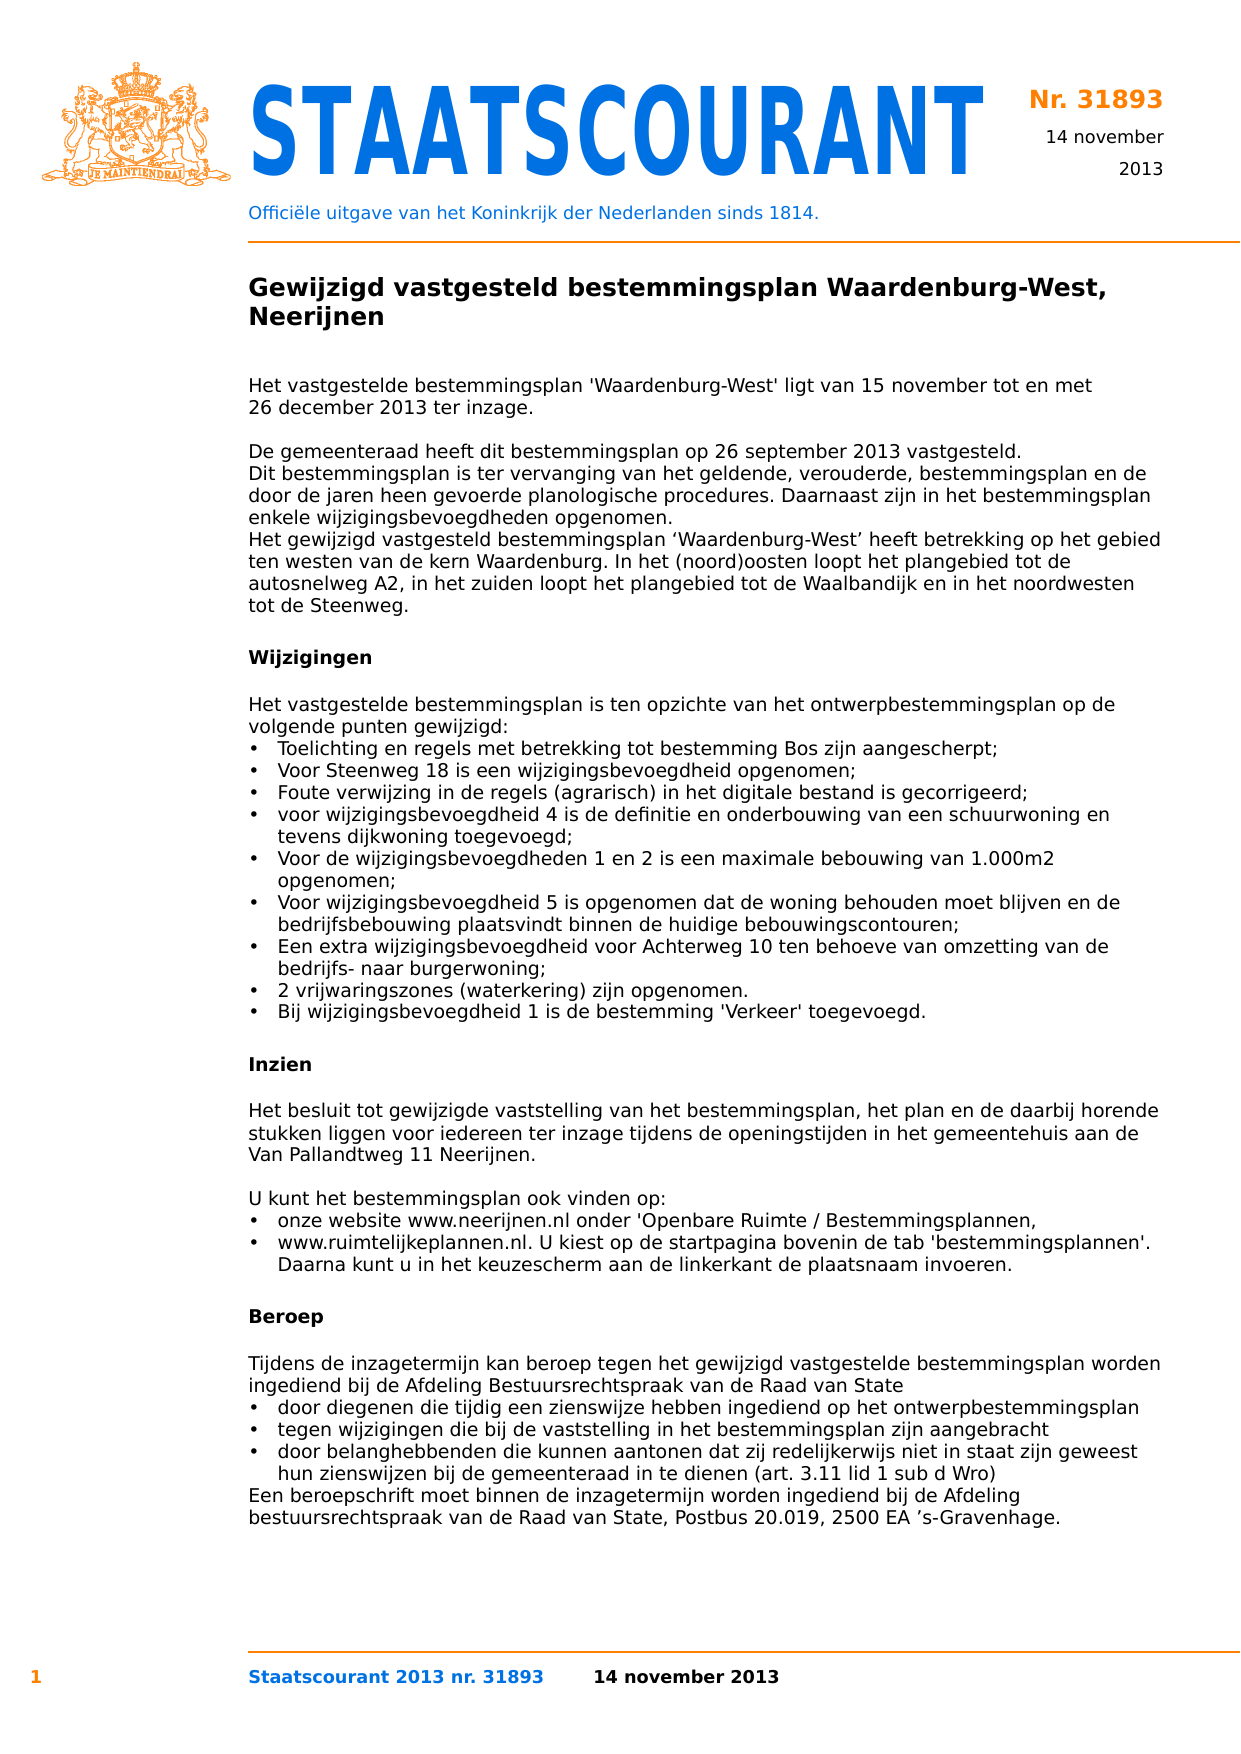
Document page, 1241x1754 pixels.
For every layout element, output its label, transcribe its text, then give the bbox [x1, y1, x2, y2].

text • Voor wijzigingsbevoegdheid 5 is opgenomen dat de woning behouden moet blijven en de bedrijfsbebouwing plaatsvindt binnen de huidige bebouwingscontouren; [248, 892, 1163, 936]
subtitle Beroep [248, 1306, 1163, 1328]
subtitle Gewijzigd vastgesteld bestemmingsplan Waardenburg-West, Neerijnen [248, 273, 1163, 331]
text • www.ruimtelijkeplannen.nl. U kiest op de startpagina bovenin de tab 'bestemmingsplannen'. Daarna kunt u in het keuzescherm aan de linkerkant de plaatsnaam invoeren. [248, 1232, 1163, 1276]
text • tegen wijzigingen die bij de vaststelling in het bestemmingsplan zijn aangebracht [248, 1419, 1163, 1441]
text Het besluit tot gewijzigde vaststelling van het bestemmingsplan, het plan en de daarbij horende stukken liggen voor iedereen ter inzage tijdens de openingstijden in het gemeentehuis aan de Van Pallandtweg 11 Neerijnen. [248, 1100, 1163, 1166]
text • Bij wijzigingsbevoegdheid 1 is de bestemming 'Verkeer' toegevoegd. [248, 1001, 1163, 1023]
table_header STAATSCOURANT [248, 62, 998, 203]
text • Voor de wijzigingsbevoegdheden 1 en 2 is een maximale bebouwing van 1.000m2 opgenomen; [248, 848, 1163, 892]
text • Een extra wijzigingsbevoegdheid voor Achterweg 10 ten behoeve van omzetting van de bedrijfs- naar burgerwoning; [248, 936, 1163, 979]
table_cell 2013 [998, 153, 1240, 203]
table_cell 14 november [998, 121, 1240, 153]
text • onze website www.neerijnen.nl onder 'Openbare Ruimte / Bestemmingsplannen, [248, 1210, 1163, 1232]
picture [41, 62, 231, 186]
text Het gewijzigd vastgesteld bestemmingsplan ‘Waardenburg-West’ heeft betrekking op het gebied ten westen van de kern Waardenburg. In het (noord)oosten loopt het plangebied tot de autosnelweg A2, in het zuiden loopt het plangebied tot de Waalbandijk en in het noordwesten tot de Steenweg. [248, 529, 1163, 617]
text Een beroepschrift moet binnen de inzagetermijn worden ingediend bij de Afdeling bestuursrechtspraak van de Raad van State, Postbus 20.019, 2500 EA ’s-Gravenhage. [248, 1485, 1163, 1529]
text Het vastgestelde bestemmingsplan is ten opzichte van het ontwerpbestemmingsplan op de volgende punten gewijzigd: [248, 694, 1163, 738]
text De gemeenteraad heeft dit bestemmingsplan op 26 september 2013 vastgesteld. [248, 441, 1163, 463]
text • Toelichting en regels met betrekking tot bestemming Bos zijn aangescherpt; [248, 738, 1163, 760]
text • voor wijzigingsbevoegdheid 4 is de definitie en onderbouwing van een schuurwoning en tevens dijkwoning toegevoegd; [248, 804, 1163, 848]
text • door diegenen die tijdig een zienswijze hebben ingediend op het ontwerpbestemmingsplan [248, 1397, 1163, 1419]
text U kunt het bestemmingsplan ook vinden op: [248, 1188, 1163, 1210]
text Het vastgestelde bestemmingsplan 'Waardenburg-West' ligt van 15 november tot en met 26 december 2013 ter inzage. [248, 375, 1163, 419]
text Tijdens de inzagetermijn kan beroep tegen het gewijzigd vastgestelde bestemmingsplan worden ingediend bij de Afdeling Bestuursrechtspraak van de Raad van State [248, 1353, 1163, 1397]
text • door belanghebbenden die kunnen aantonen dat zij redelijkerwijs niet in staat zijn geweest hun zienswijzen bij de gemeenteraad in te dienen (art. 3.11 lid 1 sub d Wro) [248, 1441, 1163, 1485]
subtitle Inzien [248, 1053, 1163, 1075]
table_header [25, 62, 248, 241]
text Dit bestemmingsplan is ter vervanging van het geldende, verouderde, bestemmingsplan en de door de jaren heen gevoerde planologische procedures. Daarnaast zijn in het bestemmingsplan enkele wijzigingsbevoegdheden opgenomen. [248, 463, 1163, 529]
subtitle Wijzigingen [248, 647, 1163, 669]
text • 2 vrijwaringszones (waterkering) zijn opgenomen. [248, 979, 1163, 1001]
table_header Nr. 31893 [998, 62, 1240, 121]
table_cell Officiële uitgave van het Koninkrijk der Nederlanden sinds 1814. [248, 203, 1240, 241]
text • Foute verwijzing in de regels (agrarisch) in het digitale bestand is gecorrigeerd; [248, 782, 1163, 804]
text • Voor Steenweg 18 is een wijzigingsbevoegdheid opgenomen; [248, 760, 1163, 782]
